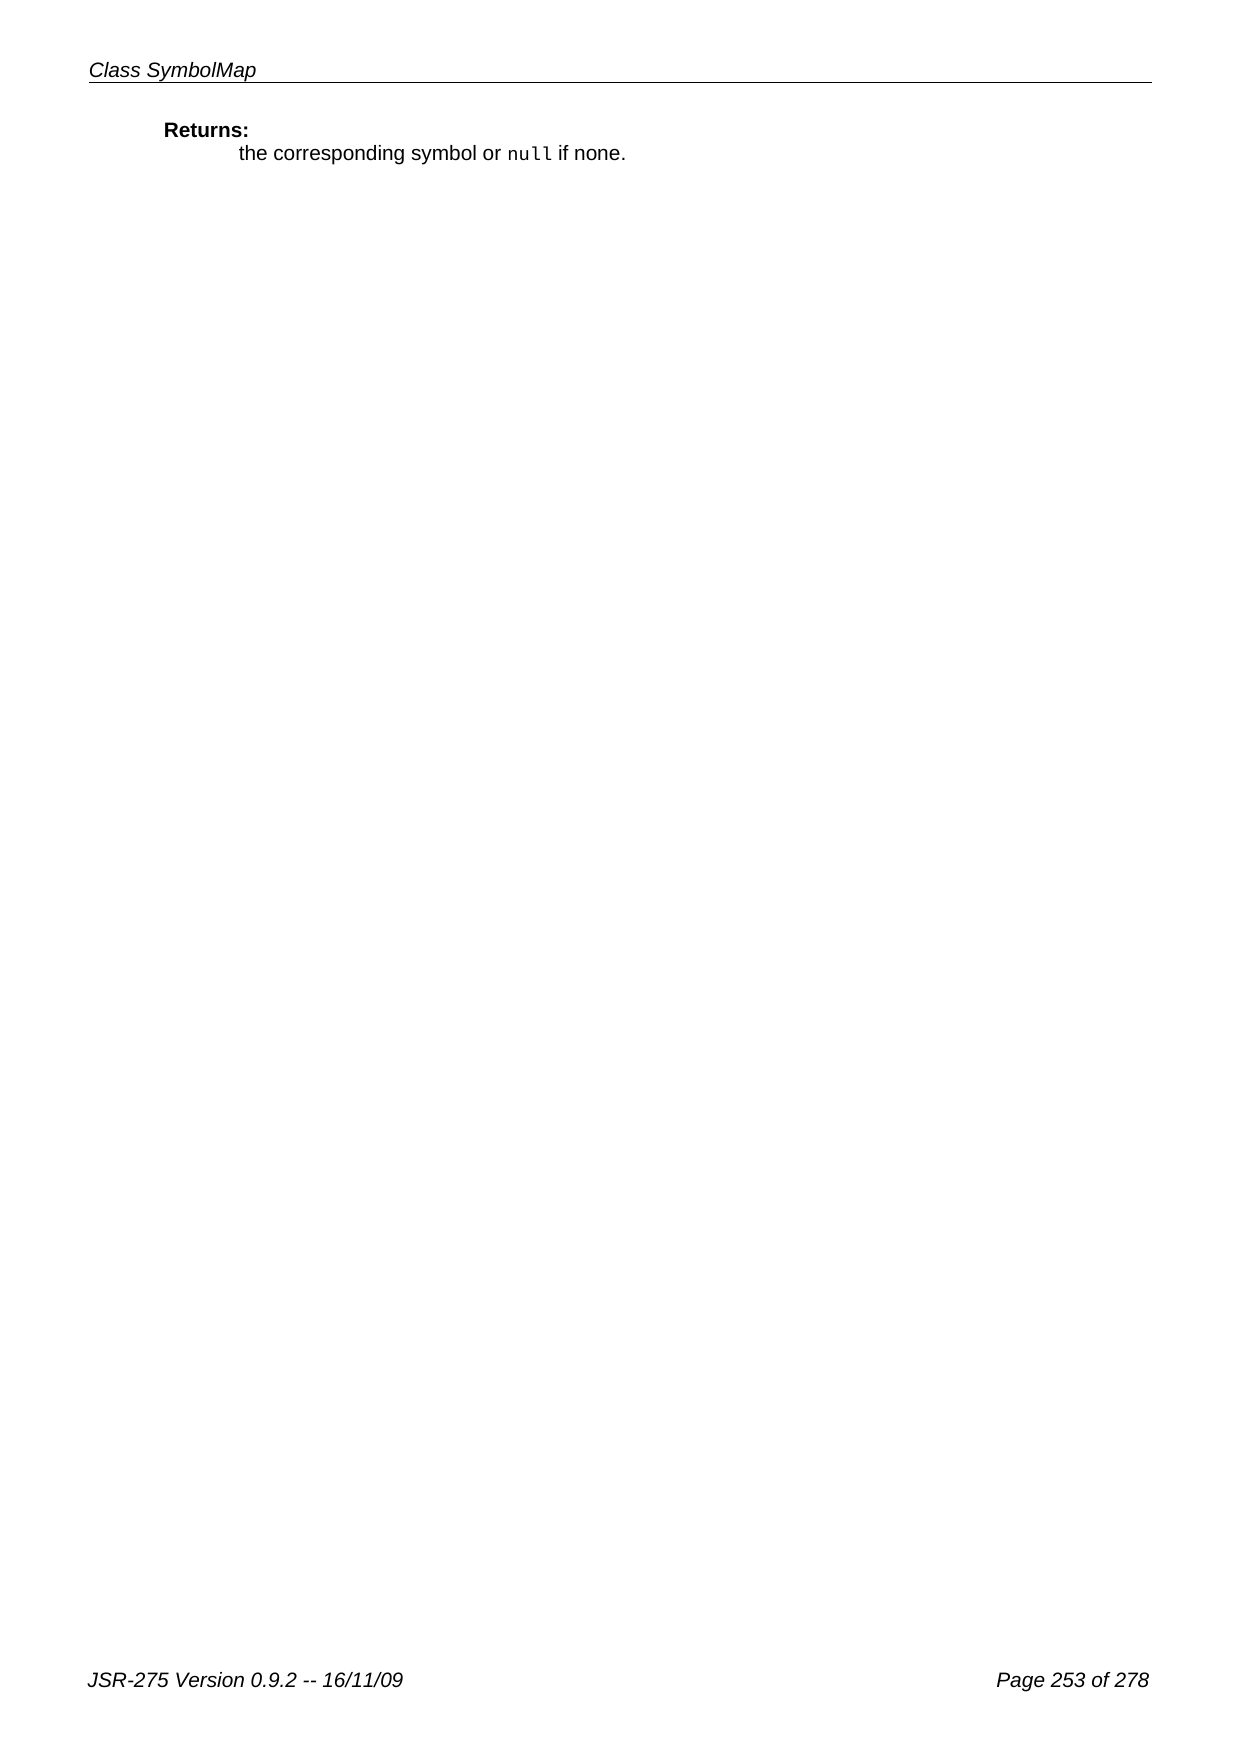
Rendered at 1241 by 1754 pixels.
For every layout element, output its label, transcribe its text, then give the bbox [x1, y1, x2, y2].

text the corresponding symbol or null if none. [238, 142, 1152, 166]
text Returns: [163, 118, 1152, 142]
